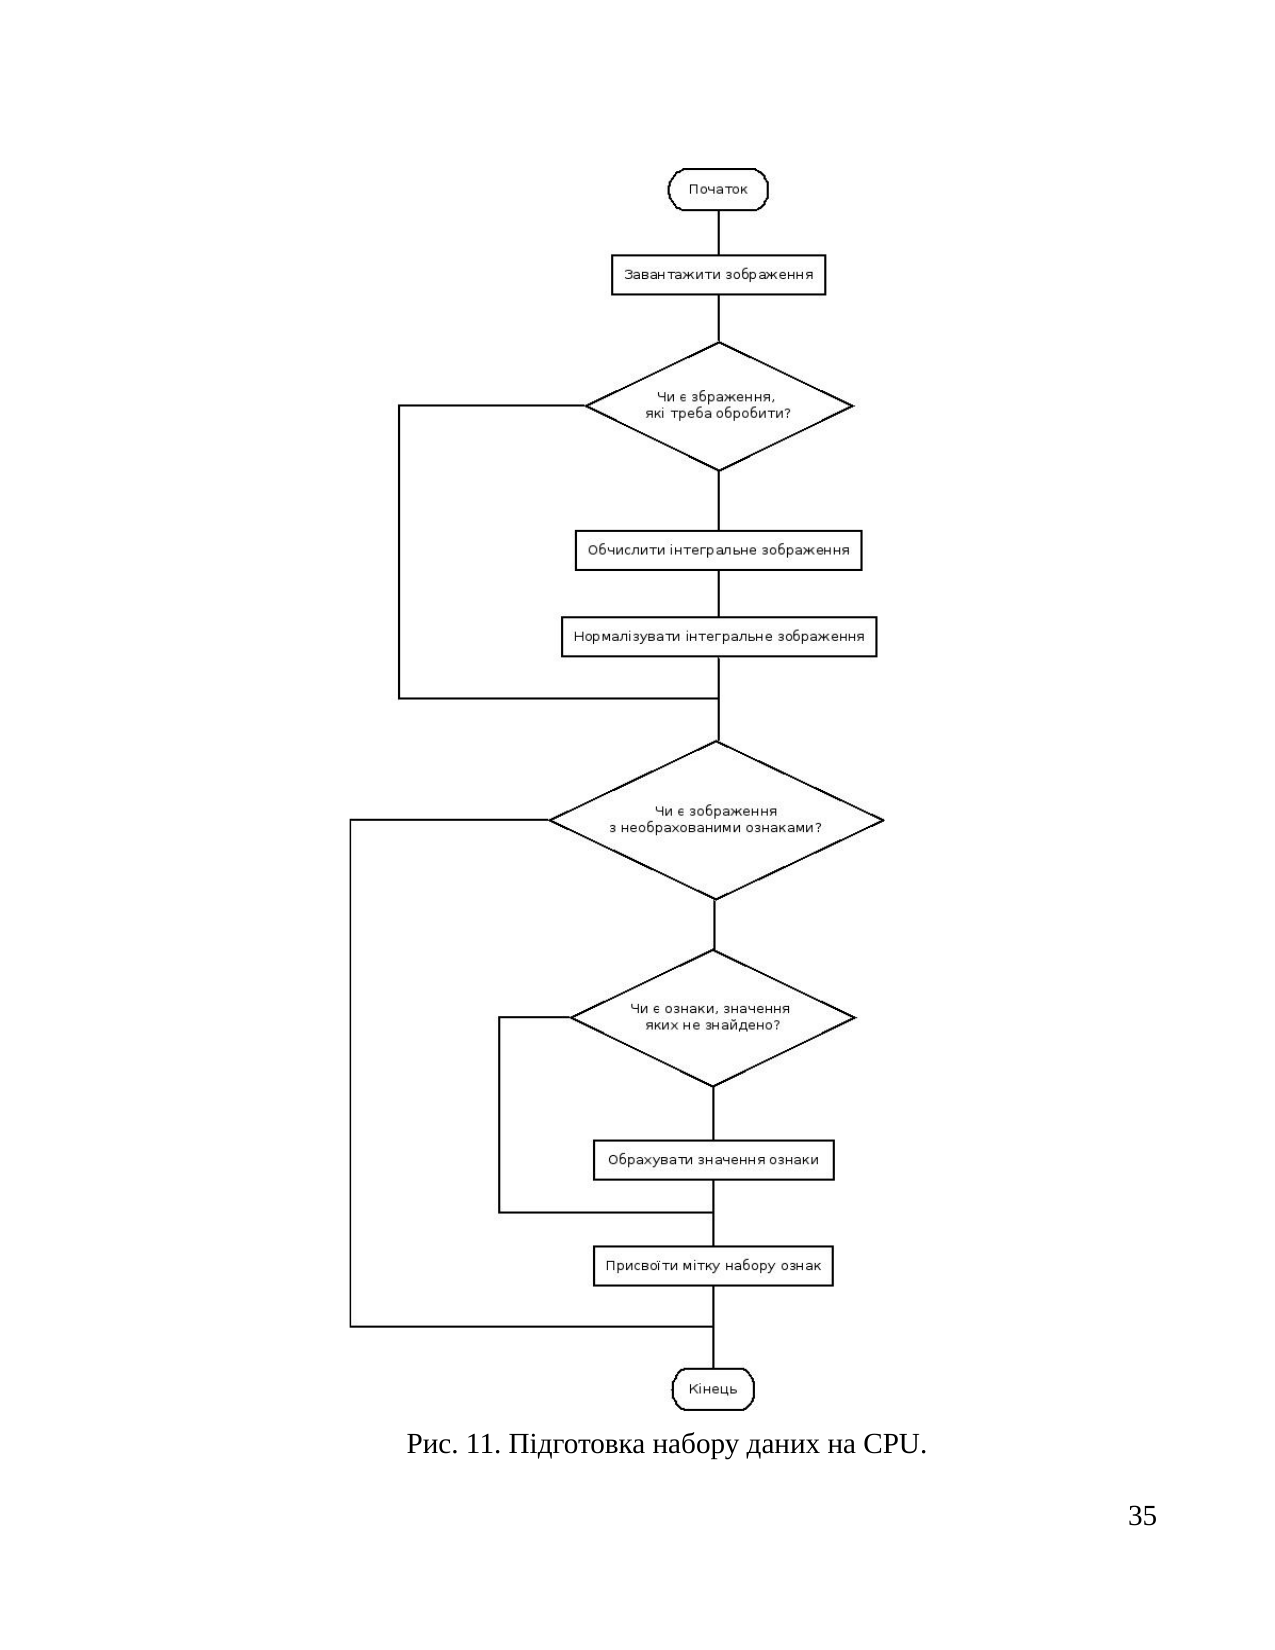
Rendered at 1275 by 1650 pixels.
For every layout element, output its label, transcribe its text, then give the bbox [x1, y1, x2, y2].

text Рис. 11. Підготовка набору даних на CPU. [177, 1426, 1157, 1460]
picture [349, 168, 885, 1412]
